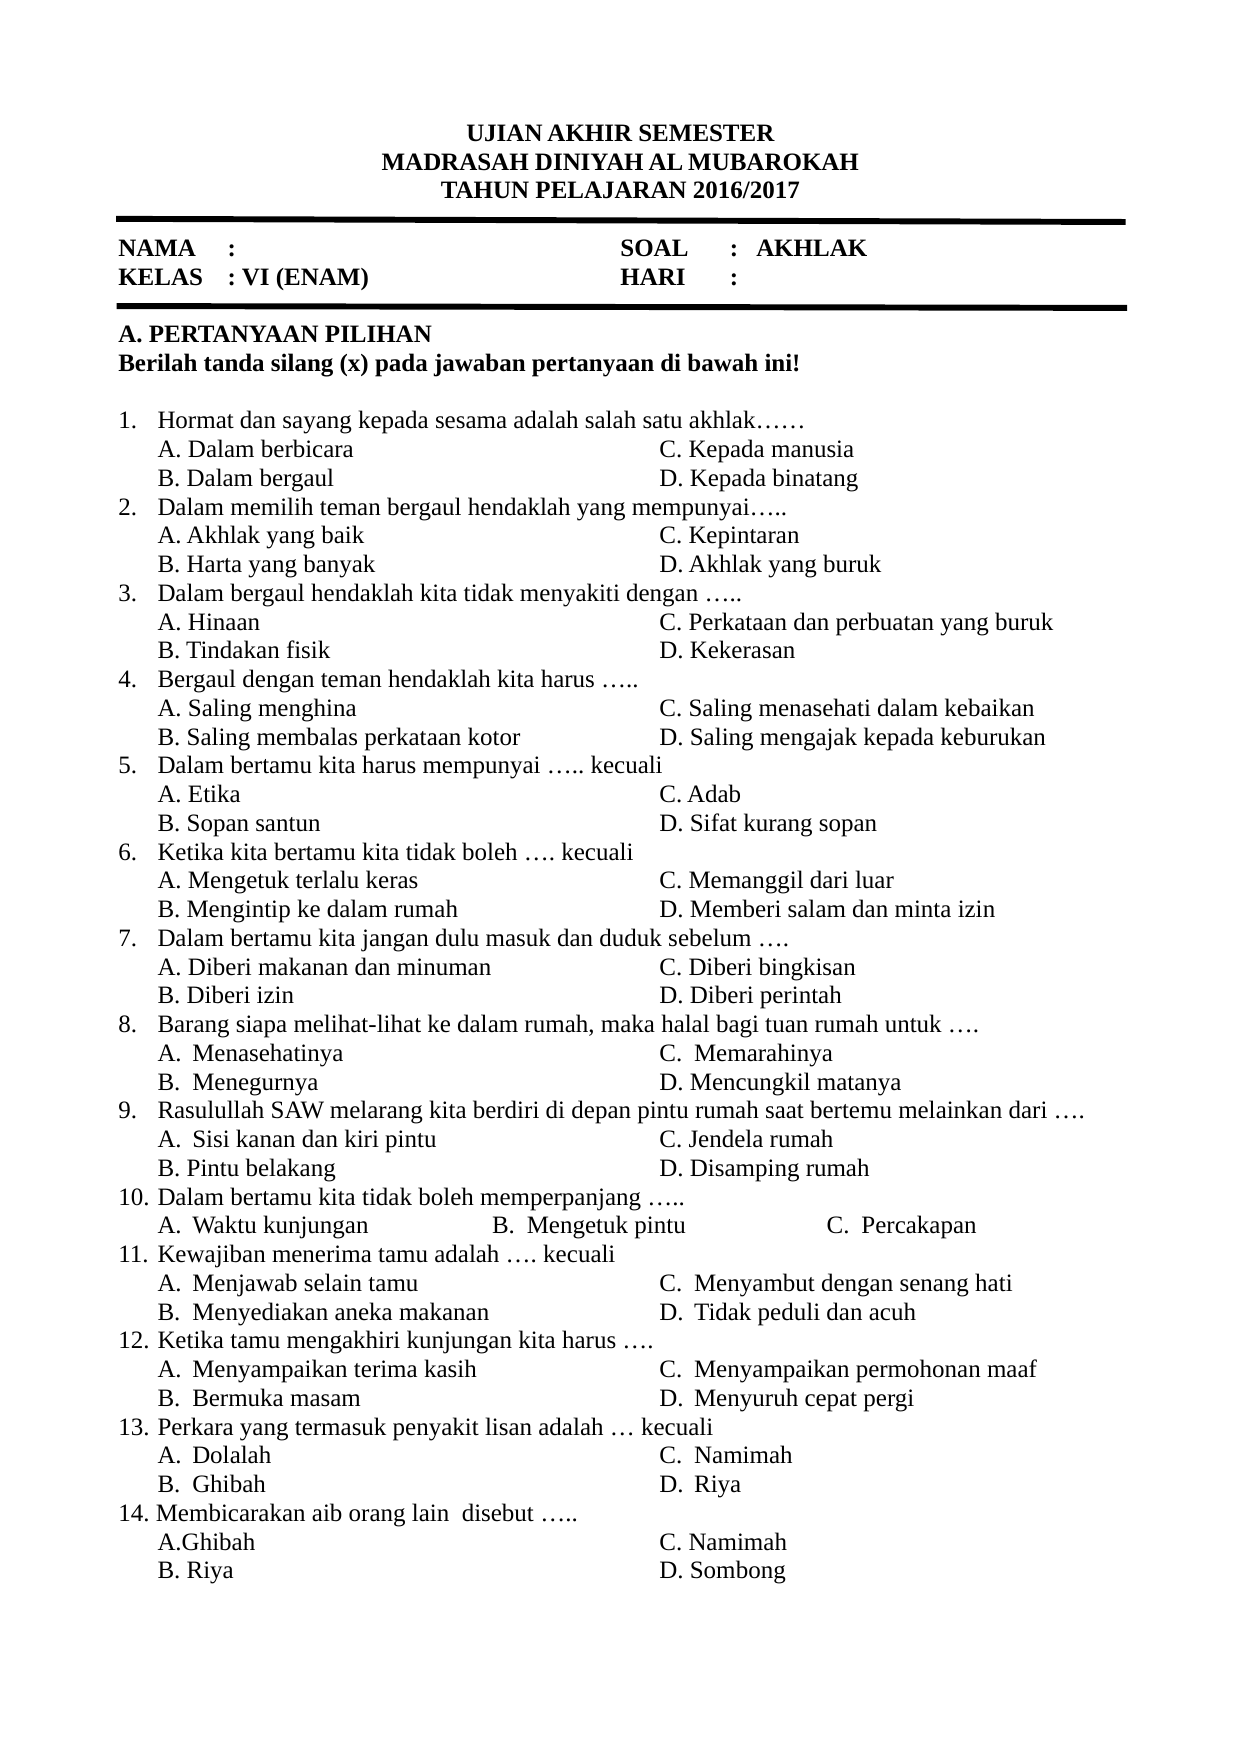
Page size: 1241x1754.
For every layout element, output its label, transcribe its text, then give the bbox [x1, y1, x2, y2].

text C. Memanggil dari luar [620, 866, 1122, 894]
text A. PERTANYAAN PILIHAN [118, 319, 1122, 348]
text D. Memberi salam dan minta izin [620, 894, 1122, 923]
text 5. Dalam bertamu kita harus mempunyai ….. kecuali [118, 751, 1122, 779]
text B. Bermuka masam [118, 1383, 620, 1412]
text D. Diberi perintah [620, 981, 1122, 1009]
text 4. Bergaul dengan teman hendaklah kita harus ….. [118, 664, 1122, 693]
text B. Sopan santun [118, 808, 620, 837]
text UJIAN AKHIR SEMESTER [118, 118, 1122, 147]
text D. Sifat kurang sopan [620, 808, 1122, 837]
text 6. Ketika kita bertamu kita tidak boleh …. kecuali [118, 837, 1122, 866]
text 11. Kewajiban menerima tamu adalah …. kecuali [118, 1239, 1122, 1268]
text D. Disamping rumah [620, 1153, 1122, 1182]
text SOAL : AKHLAK [620, 233, 1122, 262]
text KELAS : VI (ENAM) [118, 262, 620, 291]
text B. Mengintip ke dalam rumah [118, 894, 620, 923]
text C. Menyambut dengan senang hati [620, 1268, 1122, 1297]
text C. Jendela rumah [620, 1124, 1122, 1153]
text D. Menyuruh cepat pergi [620, 1383, 1122, 1412]
text B. Diberi izin [118, 981, 620, 1009]
text 9. Rasulullah SAW melarang kita berdiri di depan pintu rumah saat bertemu melainkan dari …. [118, 1096, 1122, 1124]
text B. Riya [118, 1556, 620, 1584]
text D. Sombong [620, 1556, 1122, 1584]
text B. Dalam bergaul [118, 463, 620, 492]
text 8. Barang siapa melihat-lihat ke dalam rumah, maka halal bagi tuan rumah untuk …. [118, 1009, 1122, 1038]
text C. Kepintaran [620, 521, 1122, 549]
text C. Namimah [620, 1441, 1122, 1469]
text A. Etika [118, 779, 620, 808]
text A. Waktu kunjungan [118, 1211, 453, 1239]
text D. Akhlak yang buruk [620, 549, 1122, 578]
text A. Menasehatinya [118, 1038, 620, 1067]
text B. Menyediakan aneka makanan [118, 1297, 620, 1326]
text B. Saling membalas perkataan kotor [118, 722, 620, 751]
text 13. Perkara yang termasuk penyakit lisan adalah … kecuali [118, 1412, 1122, 1441]
text 10. Dalam bertamu kita tidak boleh memperpanjang ….. [118, 1182, 1122, 1211]
text C. Menyampaikan permohonan maaf [620, 1354, 1122, 1383]
text A. Menjawab selain tamu [118, 1268, 620, 1297]
text B. Pintu belakang [118, 1153, 620, 1182]
text MADRASAH DINIYAH AL MUBAROKAH [118, 147, 1122, 176]
text C. Saling menasehati dalam kebaikan [620, 693, 1122, 722]
text A. Dolalah [118, 1441, 620, 1469]
text 3. Dalam bergaul hendaklah kita tidak menyakiti dengan ….. [118, 578, 1122, 607]
text B. Tindakan fisik [118, 636, 620, 664]
text C. Namimah [620, 1527, 1122, 1556]
text C. Adab [620, 779, 1122, 808]
text A. Dalam berbicara [118, 434, 620, 463]
text A. Mengetuk terlalu keras [118, 866, 620, 894]
text D. Riya [620, 1469, 1122, 1498]
text C. Diberi bingkisan [620, 952, 1122, 981]
text A. Hinaan [118, 607, 620, 636]
text B. Menegurnya [118, 1067, 620, 1096]
text B. Ghibah [118, 1469, 620, 1498]
text A. Saling menghina [118, 693, 620, 722]
text C. Kepada manusia [620, 434, 1122, 463]
text B. Mengetuk pintu [453, 1211, 787, 1239]
text C. Memarahinya [620, 1038, 1122, 1067]
text TAHUN PELAJARAN 2016/2017 [118, 176, 1122, 204]
text B. Harta yang banyak [118, 549, 620, 578]
text D. Tidak peduli dan acuh [620, 1297, 1122, 1326]
text D. Kekerasan [620, 636, 1122, 664]
text A.Ghibah [118, 1527, 620, 1556]
text NAMA : [118, 233, 620, 262]
text A. Menyampaikan terima kasih [118, 1354, 620, 1383]
text D. Mencungkil matanya [620, 1067, 1122, 1096]
text A. Sisi kanan dan kiri pintu [118, 1124, 620, 1153]
text 1. Hormat dan sayang kepada sesama adalah salah satu akhlak…… [118, 406, 1122, 434]
text 12. Ketika tamu mengakhiri kunjungan kita harus …. [118, 1326, 1122, 1354]
text A. Akhlak yang baik [118, 521, 620, 549]
text HARI : [620, 262, 1122, 291]
text Berilah tanda silang (x) pada jawaban pertanyaan di bawah ini! [118, 348, 1122, 377]
text D. Saling mengajak kepada keburukan [620, 722, 1122, 751]
text 7. Dalam bertamu kita jangan dulu masuk dan duduk sebelum …. [118, 923, 1122, 952]
text C. Perkataan dan perbuatan yang buruk [620, 607, 1122, 636]
text 2. Dalam memilih teman bergaul hendaklah yang mempunyai….. [118, 492, 1122, 521]
text A. Diberi makanan dan minuman [118, 952, 620, 981]
text C. Percakapan [787, 1211, 1122, 1239]
text 14. Membicarakan aib orang lain disebut ….. [118, 1498, 1122, 1527]
text D. Kepada binatang [620, 463, 1122, 492]
